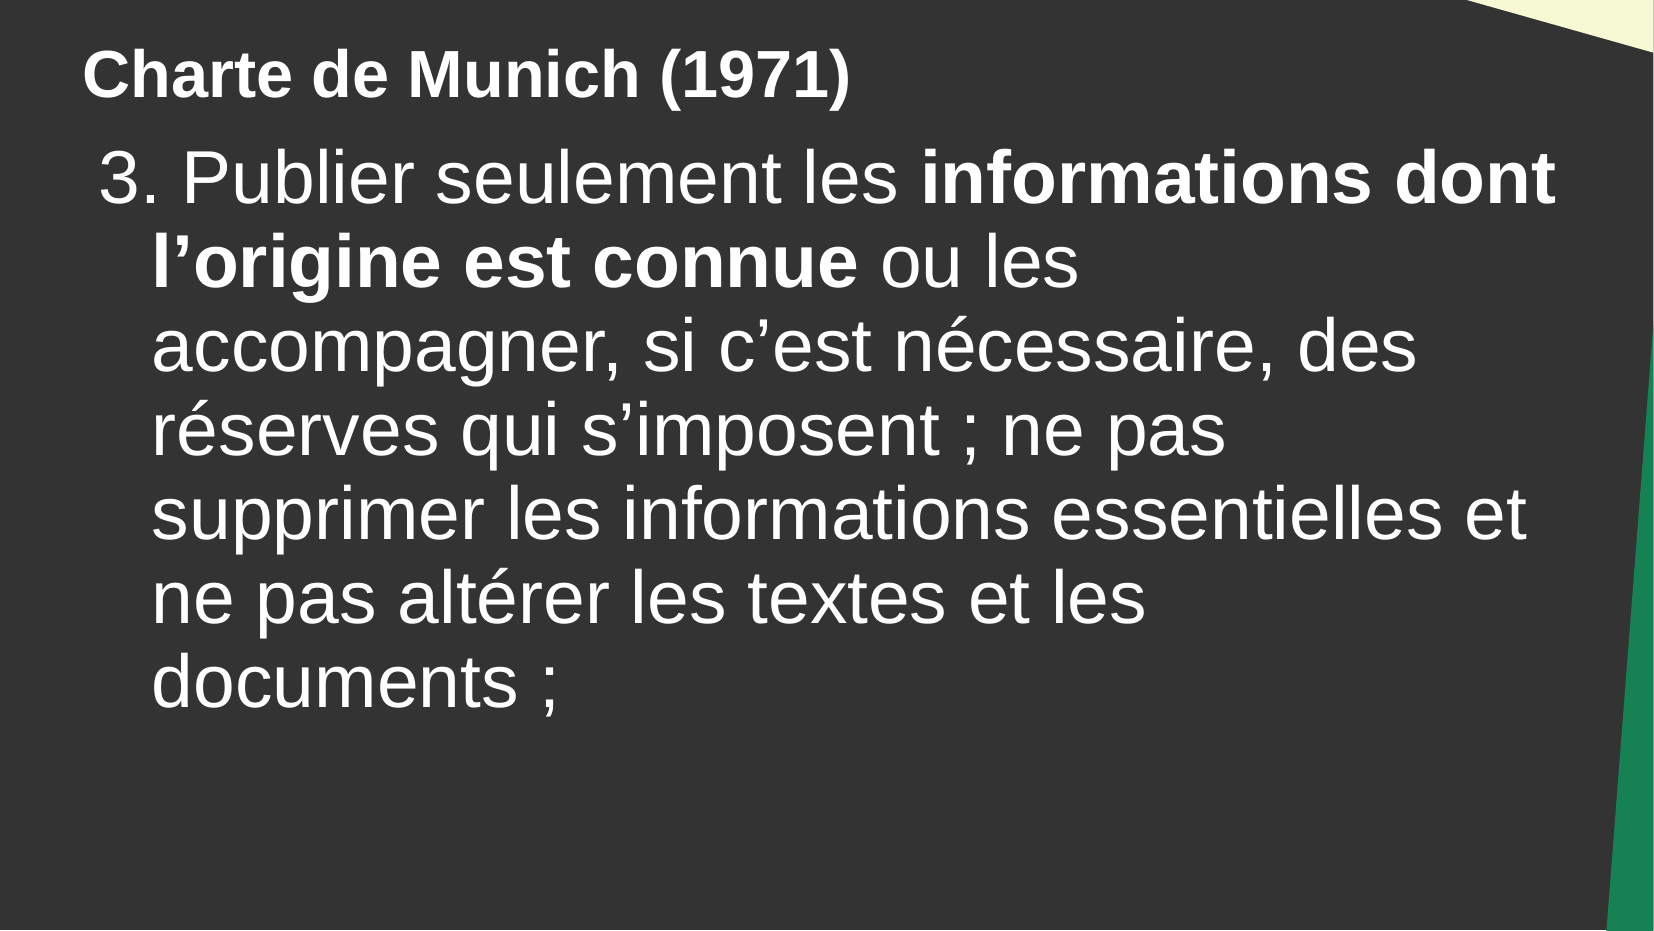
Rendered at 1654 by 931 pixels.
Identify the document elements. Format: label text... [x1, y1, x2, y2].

text_box [1606, 315, 1654, 931]
title Charte de Munich (1971) [82, 37, 1571, 122]
text_box [1466, 0, 1654, 53]
list Publier seulement les informations dont l’origine est connue ou les accompagner, si c’est nécessaire, des réserves qui s’imposent ; ne pas supprimer les informations essentielles et ne pas altérer les textes et les documents ; [80, 135, 1560, 762]
